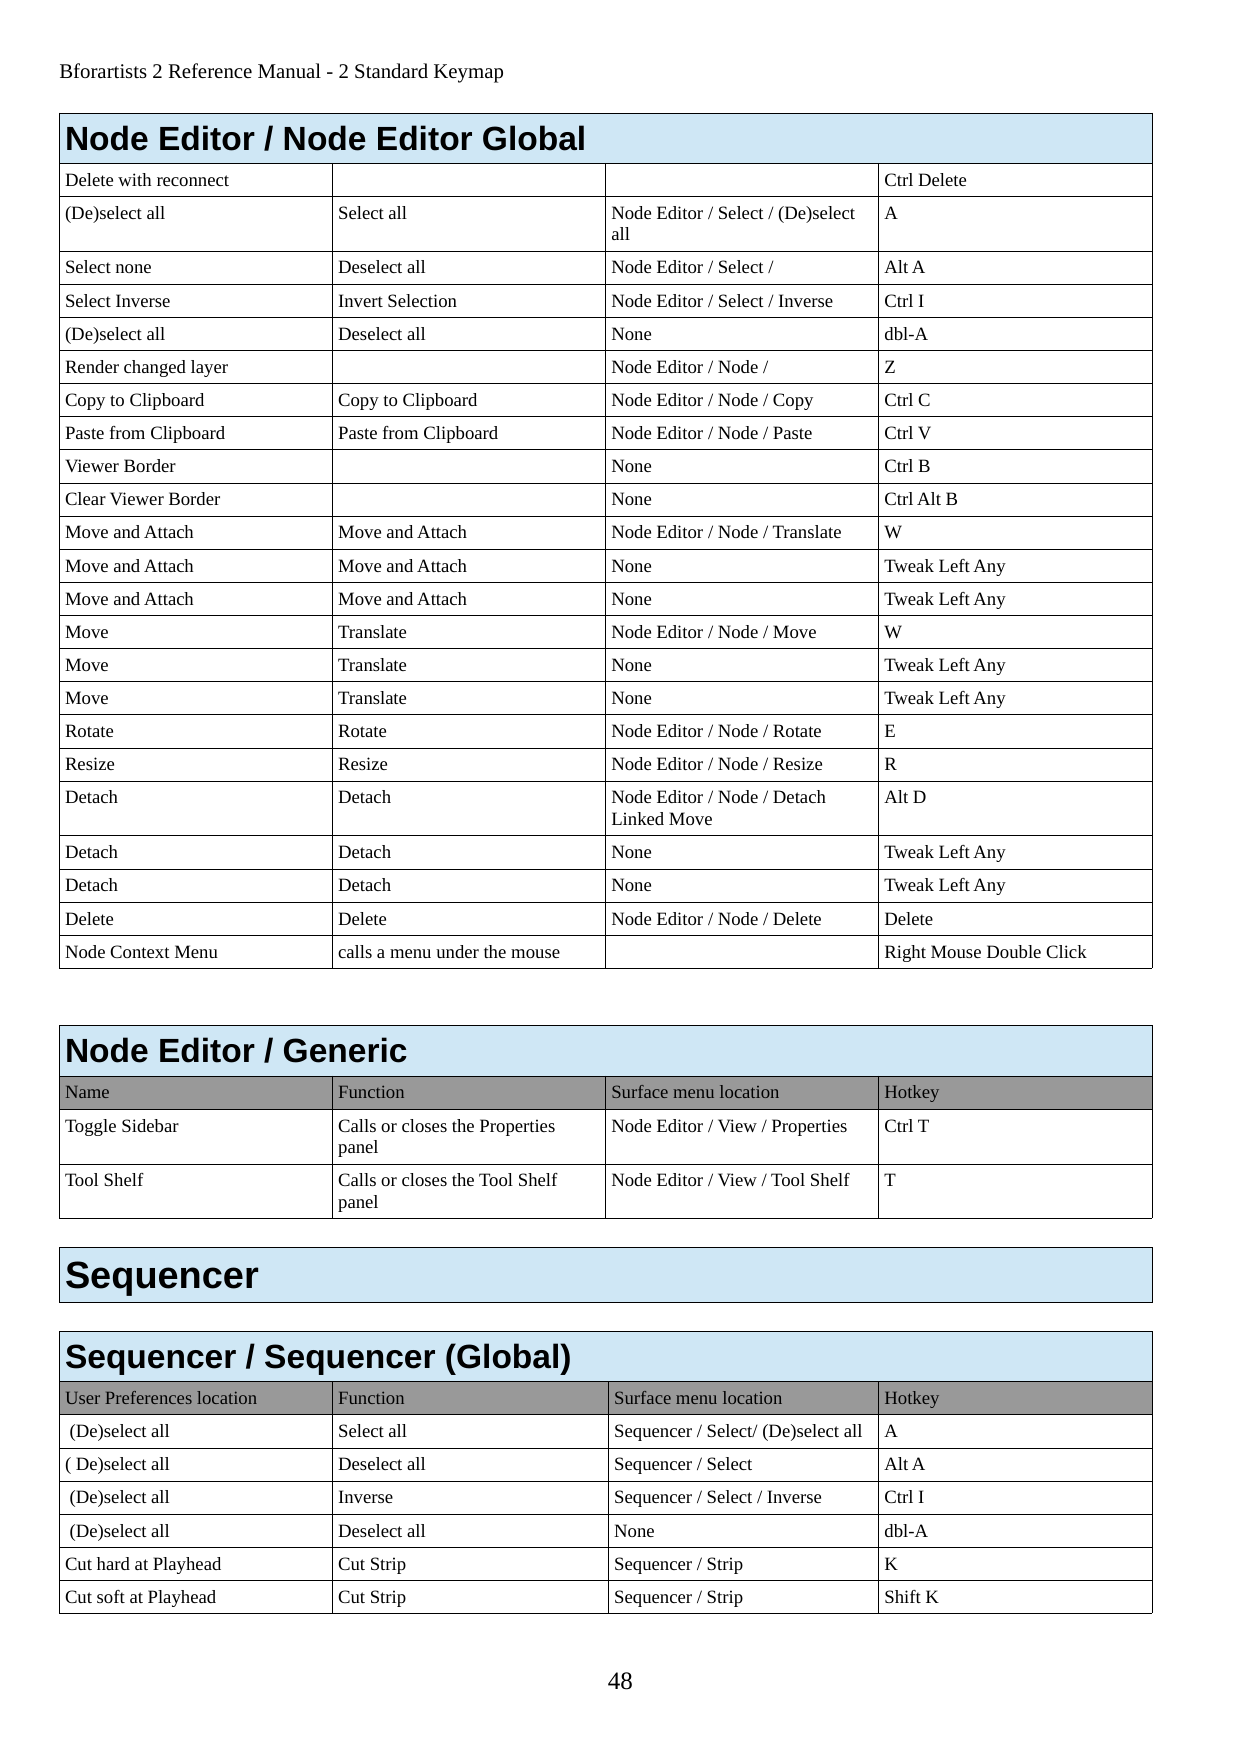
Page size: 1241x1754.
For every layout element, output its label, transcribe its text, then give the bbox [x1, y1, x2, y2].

table_cell User Preferences location [60, 1382, 332, 1414]
table_cell Ctrl I [879, 285, 1152, 317]
table_cell Tweak Left Any [879, 550, 1152, 582]
table_cell Move [60, 649, 332, 681]
table_cell W [879, 616, 1152, 648]
table_cell Move [60, 616, 332, 648]
table_cell Tweak Left Any [879, 583, 1152, 615]
table_cell (De)select all [60, 197, 332, 251]
table_cell Detach [60, 870, 332, 902]
table_cell Calls or closes the Tool Shelf panel [333, 1165, 605, 1218]
table_cell Translate [333, 616, 605, 648]
table_cell W [879, 517, 1152, 549]
table_cell (De)select all [60, 318, 332, 350]
table_cell Inverse [333, 1482, 608, 1514]
table_cell Sequencer / Strip [609, 1581, 878, 1613]
table_cell [606, 164, 878, 196]
table_cell Ctrl V [879, 417, 1152, 449]
table_cell (De)select all [60, 1415, 332, 1447]
table_cell Node Editor / Node / Copy [606, 384, 878, 416]
table_cell Node Editor / Node / Rotate [606, 715, 878, 747]
table_cell None [609, 1515, 878, 1547]
table_cell Calls or closes the Properties panel [333, 1110, 605, 1163]
table_cell Node Editor / Node / Delete [606, 903, 878, 935]
table_cell Node Editor / View / Properties [606, 1110, 878, 1163]
table_cell Move and Attach [333, 550, 605, 582]
table_cell Shift K [879, 1581, 1152, 1613]
table_cell Translate [333, 649, 605, 681]
table_cell None [606, 870, 878, 902]
table_cell Viewer Border [60, 450, 332, 482]
table_cell dbl-A [879, 1515, 1152, 1547]
table_cell Delete [60, 903, 332, 935]
table_cell Hotkey [879, 1077, 1152, 1109]
table_header Sequencer [60, 1248, 1152, 1302]
table_cell Tool Shelf [60, 1165, 332, 1218]
table_cell (De)select all [60, 1515, 332, 1547]
table_cell Alt A [879, 252, 1152, 284]
table_cell None [606, 649, 878, 681]
table_cell Ctrl C [879, 384, 1152, 416]
table_cell Resize [333, 749, 605, 781]
table_cell K [879, 1548, 1152, 1580]
table_cell Sequencer / Select [609, 1449, 878, 1481]
table_cell Deselect all [333, 1449, 608, 1481]
table_cell Alt A [879, 1449, 1152, 1481]
table_cell Move and Attach [333, 583, 605, 615]
table_cell Clear Viewer Border [60, 484, 332, 516]
table_cell None [606, 318, 878, 350]
table_cell ( De)select all [60, 1449, 332, 1481]
table_cell Tweak Left Any [879, 870, 1152, 902]
table_cell calls a menu under the mouse [333, 936, 605, 968]
table_cell Node Context Menu [60, 936, 332, 968]
table_cell T [879, 1165, 1152, 1218]
table_header Node Editor / Node Editor Global [60, 114, 1152, 163]
table_cell Node Editor / Node / [606, 351, 878, 383]
table_cell Sequencer / Select/ (De)select all [609, 1415, 878, 1447]
table_cell Cut Strip [333, 1581, 608, 1613]
table_cell Toggle Sidebar [60, 1110, 332, 1163]
table_cell Render changed layer [60, 351, 332, 383]
table_cell Deselect all [333, 318, 605, 350]
table_cell Tweak Left Any [879, 682, 1152, 714]
table_cell Surface menu location [609, 1382, 878, 1414]
table_cell Invert Selection [333, 285, 605, 317]
table_cell Move and Attach [60, 517, 332, 549]
table_cell Node Editor / Select / Inverse [606, 285, 878, 317]
table_cell Detach [333, 836, 605, 868]
table_cell Move and Attach [60, 583, 332, 615]
table_cell Sequencer / Select / Inverse [609, 1482, 878, 1514]
table_cell Deselect all [333, 252, 605, 284]
table_cell Alt D [879, 782, 1152, 835]
table_cell Node Editor / Node / Translate [606, 517, 878, 549]
table_cell Function [333, 1382, 608, 1414]
table_cell Node Editor / Node / Move [606, 616, 878, 648]
table_cell None [606, 484, 878, 516]
table_cell [333, 164, 605, 196]
table_cell None [606, 836, 878, 868]
table_cell [333, 351, 605, 383]
table_cell Rotate [333, 715, 605, 747]
table_cell Detach [60, 782, 332, 835]
table_cell Node Editor / Node / Resize [606, 749, 878, 781]
table_cell R [879, 749, 1152, 781]
table_cell Paste from Clipboard [333, 417, 605, 449]
table_cell Ctrl T [879, 1110, 1152, 1163]
table_cell Copy to Clipboard [333, 384, 605, 416]
table_cell (De)select all [60, 1482, 332, 1514]
table_cell Select Inverse [60, 285, 332, 317]
table_cell A [879, 1415, 1152, 1447]
table_cell Node Editor / Node / Paste [606, 417, 878, 449]
table_cell A [879, 197, 1152, 251]
table_cell Hotkey [879, 1382, 1152, 1414]
table_cell Translate [333, 682, 605, 714]
table_cell Select all [333, 1415, 608, 1447]
table_cell Select all [333, 197, 605, 251]
table_cell Ctrl I [879, 1482, 1152, 1514]
table_cell Rotate [60, 715, 332, 747]
table_cell Delete [333, 903, 605, 935]
table_cell Sequencer / Strip [609, 1548, 878, 1580]
table_cell None [606, 550, 878, 582]
table_cell Ctrl B [879, 450, 1152, 482]
table_cell Move and Attach [60, 550, 332, 582]
table_cell Cut hard at Playhead [60, 1548, 332, 1580]
table_cell dbl-A [879, 318, 1152, 350]
table_cell Ctrl Alt B [879, 484, 1152, 516]
table_header Node Editor / Generic [60, 1026, 1152, 1076]
table_cell [606, 936, 878, 968]
table_cell Ctrl Delete [879, 164, 1152, 196]
table_cell Detach [60, 836, 332, 868]
table_cell None [606, 682, 878, 714]
table_cell Resize [60, 749, 332, 781]
table_cell Node Editor / Select / [606, 252, 878, 284]
table_cell Cut Strip [333, 1548, 608, 1580]
table_cell Name [60, 1077, 332, 1109]
table_header Sequencer / Sequencer (Global) [60, 1332, 1152, 1381]
table_cell Copy to Clipboard [60, 384, 332, 416]
table_cell Function [333, 1077, 605, 1109]
table_cell Node Editor / Select / (De)select all [606, 197, 878, 251]
table_cell Move [60, 682, 332, 714]
table_cell None [606, 450, 878, 482]
table_cell Surface menu location [606, 1077, 878, 1109]
table_cell Move and Attach [333, 517, 605, 549]
table_cell Node Editor / Node / Detach Linked Move [606, 782, 878, 835]
table_cell Deselect all [333, 1515, 608, 1547]
table_cell Detach [333, 870, 605, 902]
table_cell Tweak Left Any [879, 649, 1152, 681]
table_cell Delete with reconnect [60, 164, 332, 196]
table_cell E [879, 715, 1152, 747]
table_cell Node Editor / View / Tool Shelf [606, 1165, 878, 1218]
table_cell None [606, 583, 878, 615]
table_cell [333, 450, 605, 482]
table_cell Right Mouse Double Click [879, 936, 1152, 968]
table_cell Cut soft at Playhead [60, 1581, 332, 1613]
table_cell Select none [60, 252, 332, 284]
table_cell Paste from Clipboard [60, 417, 332, 449]
table_cell Tweak Left Any [879, 836, 1152, 868]
table_cell Detach [333, 782, 605, 835]
table_cell Z [879, 351, 1152, 383]
table_cell [333, 484, 605, 516]
table_cell Delete [879, 903, 1152, 935]
